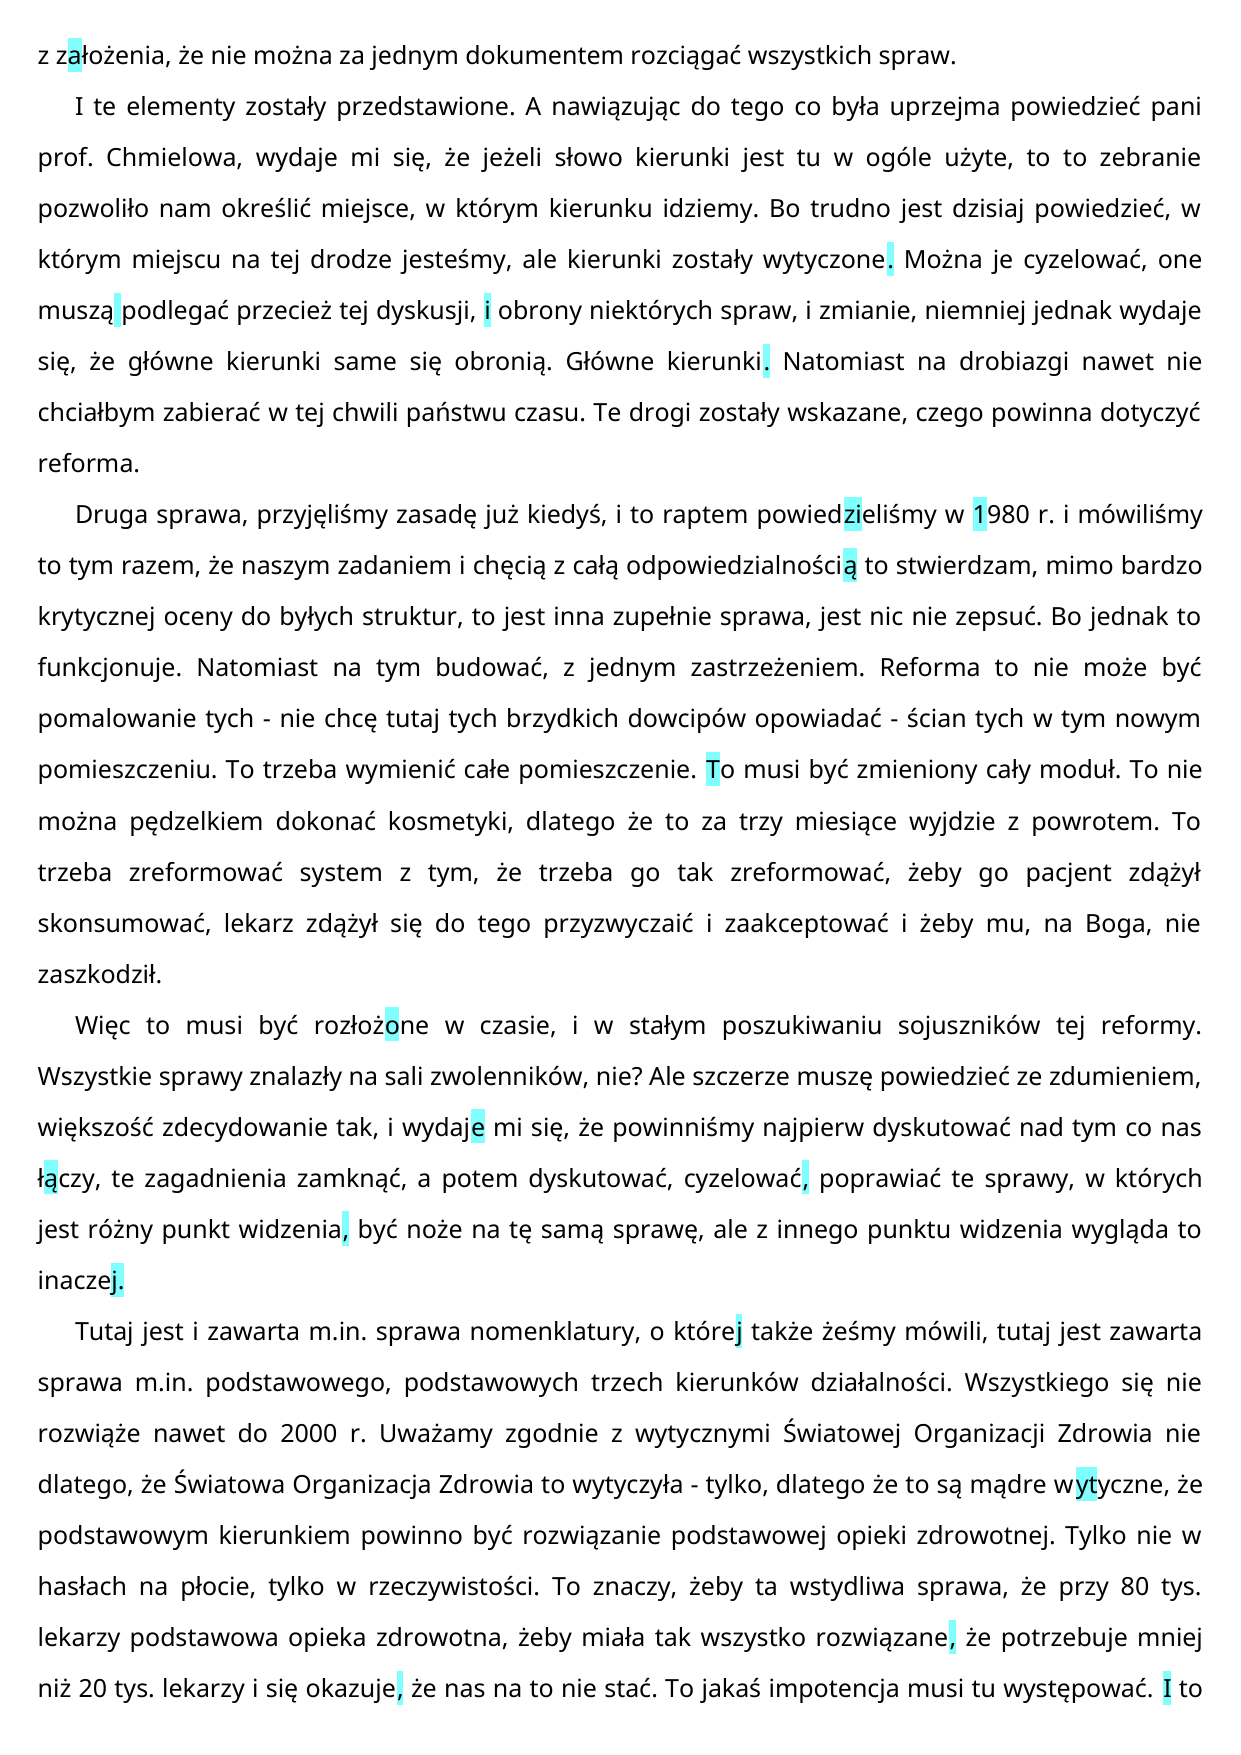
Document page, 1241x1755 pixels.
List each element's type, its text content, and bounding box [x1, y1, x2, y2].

text Druga sprawa, przyjęliśmy zasadę już kiedyś, i to raptem powiedzieliśmy w 1980 r. i mówiliśmy to tym razem, że naszym zadaniem i chęcią z całą odpowiedzialnością to stwierdzam, mimo bardzo krytycznej oceny do byłych struktur, to jest inna zupełnie sprawa, jest nic nie zepsuć. Bo jednak to funkcjonuje. Natomiast na tym budować, z jednym zastrzeżeniem. Reforma to nie może być pomalowanie tych - nie chcę tutaj tych brzydkich dowcipów opowiadać - ścian tych w tym nowym pomieszczeniu. To trzeba wymienić całe pomieszczenie. To musi być zmieniony cały moduł. To nie można pędzelkiem dokonać kosmetyki, dlatego że to za trzy miesiące wyjdzie z powrotem. To trzeba zreformować system z tym, że trzeba go tak zreformować, żeby go pacjent zdążył skonsumować, lekarz zdążył się do tego przyzwyczaić i zaakceptować i żeby mu, na Boga, nie zaszkodził. [37, 497, 1203, 990]
text Więc to musi być rozłożone w czasie, i w stałym poszukiwaniu sojuszników tej reformy. Wszystkie sprawy znalazły na sali zwolenników, nie? Ale szczerze muszę powiedzieć ze zdumieniem, większość zdecydowanie tak, i wydaje mi się, że powinniśmy najpierw dyskutować nad tym co nas łączy, te zagadnienia zamknąć, a potem dyskutować, cyzelować, poprawiać te sprawy, w których jest różny punkt widzenia, być noże na tę samą sprawę, ale z innego punktu widzenia wygląda to inaczej. [37, 1007, 1203, 1297]
text Tutaj jest i zawarta m.in. sprawa nomenklatury, o której także żeśmy mówili, tutaj jest zawarta sprawa m.in. podstawowego, podstawowych trzech kierunków działalności. Wszystkiego się nie rozwiąże nawet do 2000 r. Uważamy zgodnie z wytycznymi Światowej Organizacji Zdrowia nie dlatego, że Światowa Organizacja Zdrowia to wytyczyła - tylko, dlatego że to są mądre wytyczne, że podstawowym kierunkiem powinno być rozwiązanie podstawowej opieki zdrowotnej. Tylko nie w hasłach na płocie, tylko w rzeczywistości. To znaczy, żeby ta wstydliwa sprawa, że przy 80 tys. lekarzy podstawowa opieka zdrowotna, żeby miała tak wszystko rozwiązane, że potrzebuje mniej niż 20 tys. lekarzy i się okazuje, że nas na to nie stać. To jakaś impotencja musi tu występować. I to [37, 1313, 1203, 1705]
text z założenia, że nie można za jednym dokumentem rozciągać wszystkich spraw. [37, 37, 1203, 72]
text I te elementy zostały przedstawione. A nawiązując do tego co była uprzejma powiedzieć pani prof. Chmielowa, wydaje mi się, że jeżeli słowo kierunki jest tu w ogóle użyte, to to zebranie pozwoliło nam określić miejsce, w którym kierunku idziemy. Bo trudno jest dzisiaj powiedzieć, w którym miejscu na tej drodze jesteśmy, ale kierunki zostały wytyczone. Można je cyzelować, one muszą podlegać przecież tej dyskusji, i obrony niektórych spraw, i zmianie, niemniej jednak wydaje się, że główne kierunki same się obronią. Główne kierunki. Natomiast na drobiazgi nawet nie chciałbym zabierać w tej chwili państwu czasu. Te drogi zostały wskazane, czego powinna dotyczyć reforma. [37, 88, 1203, 480]
